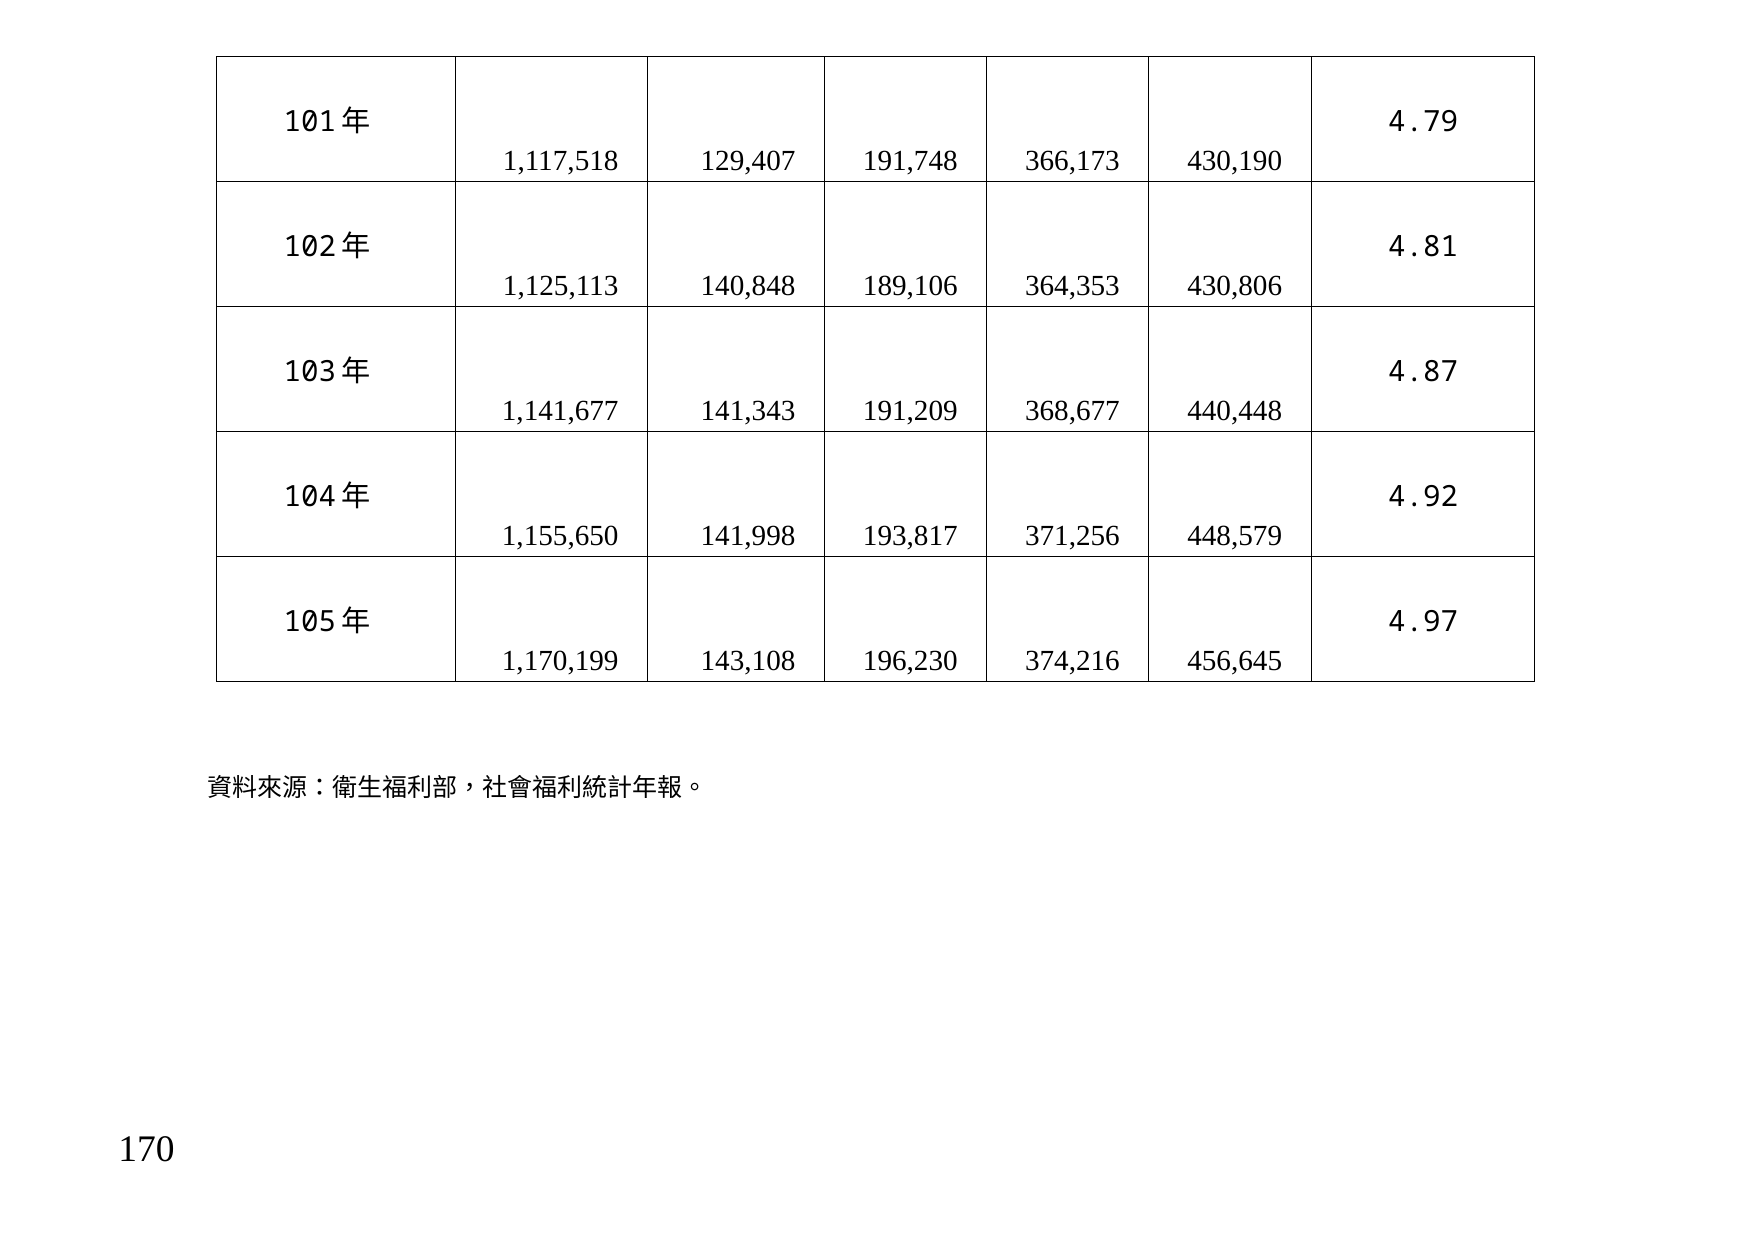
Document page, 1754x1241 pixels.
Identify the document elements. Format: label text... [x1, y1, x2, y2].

table_cell 102年 [217, 182, 455, 306]
table_cell 1,141,677 [456, 307, 647, 431]
table_cell 191,209 [825, 307, 986, 431]
table_cell 374,216 [987, 557, 1148, 681]
table_cell 1,117,518 [456, 57, 647, 181]
table_cell 105年 [217, 557, 455, 681]
table_cell 191,748 [825, 57, 986, 181]
table_cell 193,817 [825, 432, 986, 556]
table_cell 364,353 [987, 182, 1148, 306]
table_cell 141,343 [648, 307, 824, 431]
table_cell 1,170,199 [456, 557, 647, 681]
table_cell 456,645 [1149, 557, 1311, 681]
table_cell 1,155,650 [456, 432, 647, 556]
table_cell 4.87 [1312, 307, 1534, 431]
table_cell 103年 [217, 307, 455, 431]
table_cell 129,407 [648, 57, 824, 181]
table_cell 101年 [217, 57, 455, 181]
table_cell 4.79 [1312, 57, 1534, 181]
table_cell 196,230 [825, 557, 986, 681]
table_cell 430,806 [1149, 182, 1311, 306]
table_cell 366,173 [987, 57, 1148, 181]
table_cell 4.97 [1312, 557, 1534, 681]
table_cell 189,106 [825, 182, 986, 306]
table_cell 4.81 [1312, 182, 1534, 306]
table_cell 4.92 [1312, 432, 1534, 556]
table_cell 140,848 [648, 182, 824, 306]
table_cell 368,677 [987, 307, 1148, 431]
table_cell 104年 [217, 432, 455, 556]
table_cell 1,125,113 [456, 182, 647, 306]
table_cell 430,190 [1149, 57, 1311, 181]
text 資料來源：衛生福利部，社會福利統計年報。 [162, 743, 1636, 806]
table_cell 371,256 [987, 432, 1148, 556]
table_cell 141,998 [648, 432, 824, 556]
table_cell 440,448 [1149, 307, 1311, 431]
table_cell 448,579 [1149, 432, 1311, 556]
table_cell 143,108 [648, 557, 824, 681]
